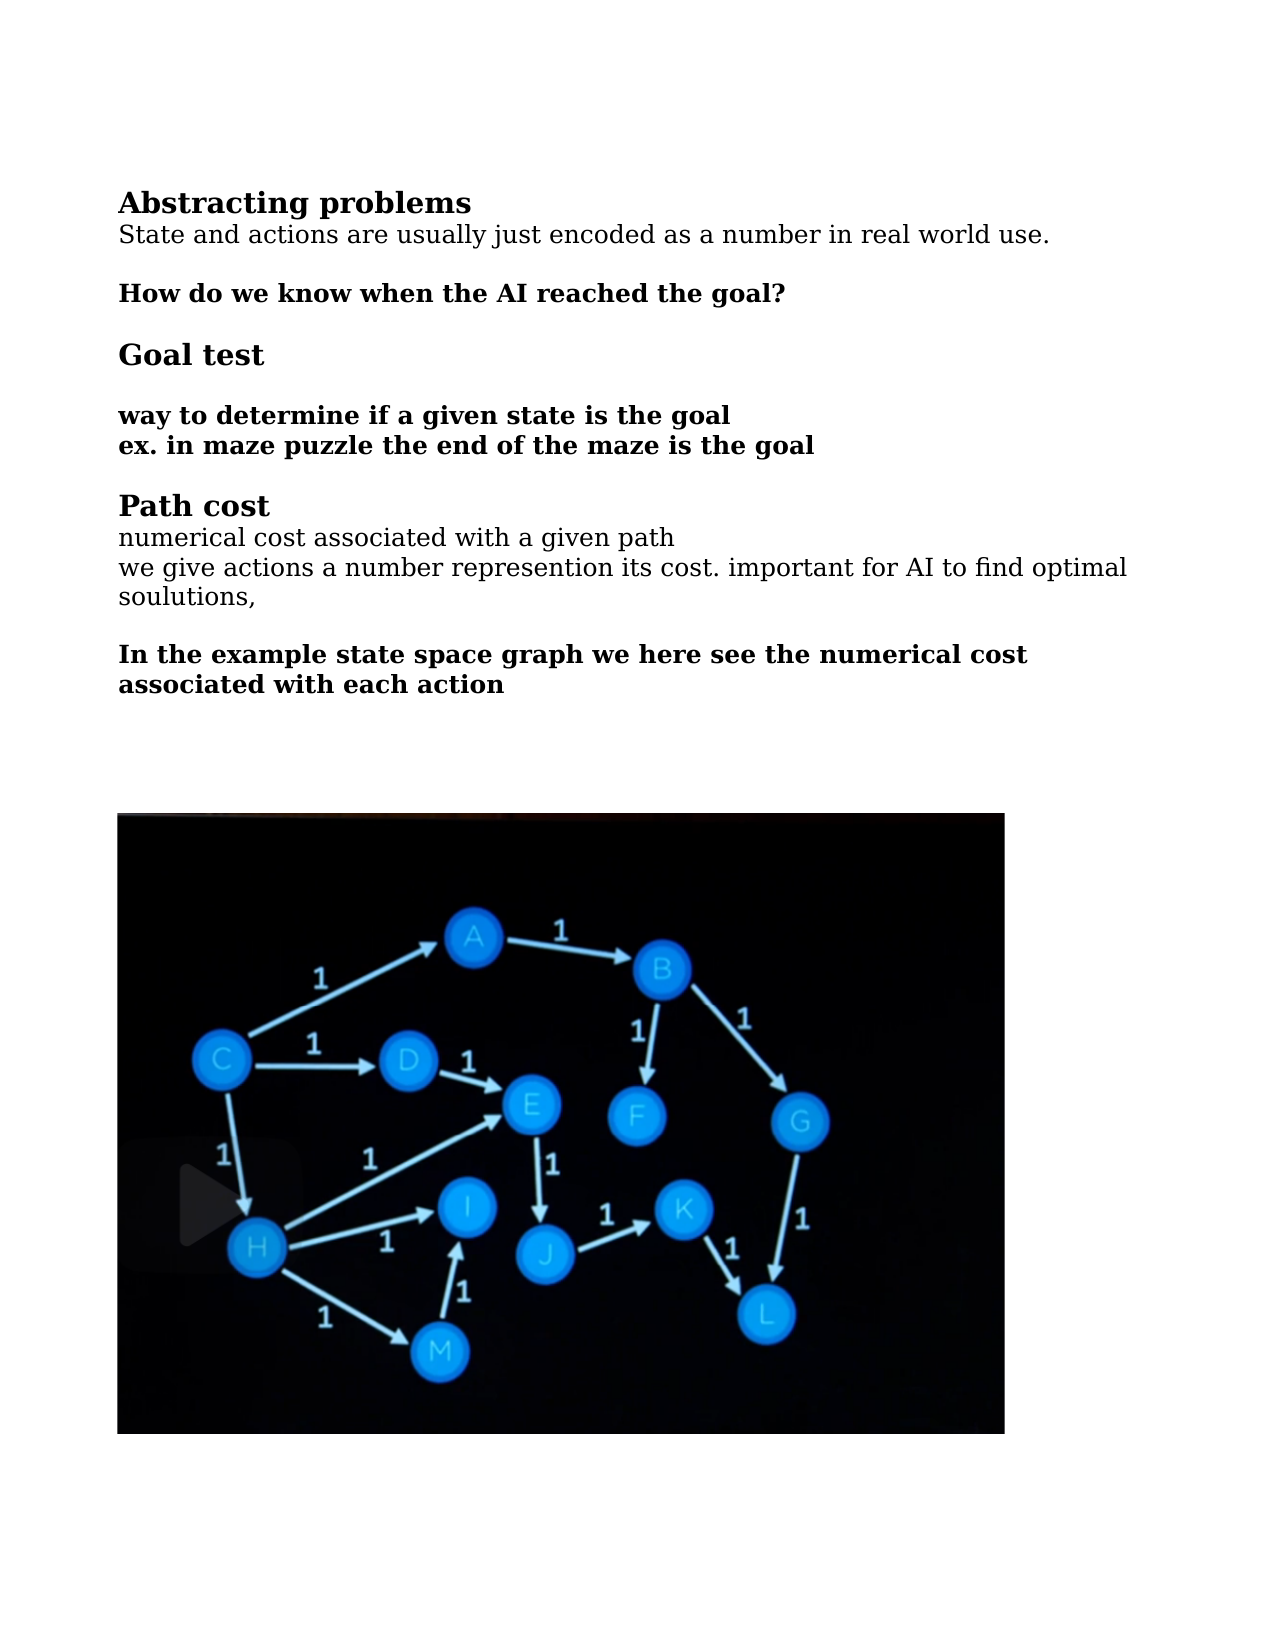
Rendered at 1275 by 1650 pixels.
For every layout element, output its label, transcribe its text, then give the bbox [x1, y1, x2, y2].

text How do we know when the AI reached the goal? [118, 279, 1157, 308]
picture [117, 813, 1005, 1434]
text numerical cost associated with a given path [118, 524, 1157, 553]
text Abstracting problems [118, 186, 1157, 220]
text way to determine if a given state is the goal [118, 401, 1157, 431]
text In the example state space graph we here see the numerical cost associated with each action [118, 641, 1157, 699]
text we give actions a number represention its cost. important for AI to find optimal soulutions, [118, 553, 1157, 611]
text State and actions are usually just encoded as a number in real world use. [118, 220, 1157, 249]
text Goal test [118, 338, 1157, 372]
text ex. in maze puzzle the end of the maze is the goal [118, 431, 1157, 460]
text Path cost [118, 489, 1157, 524]
